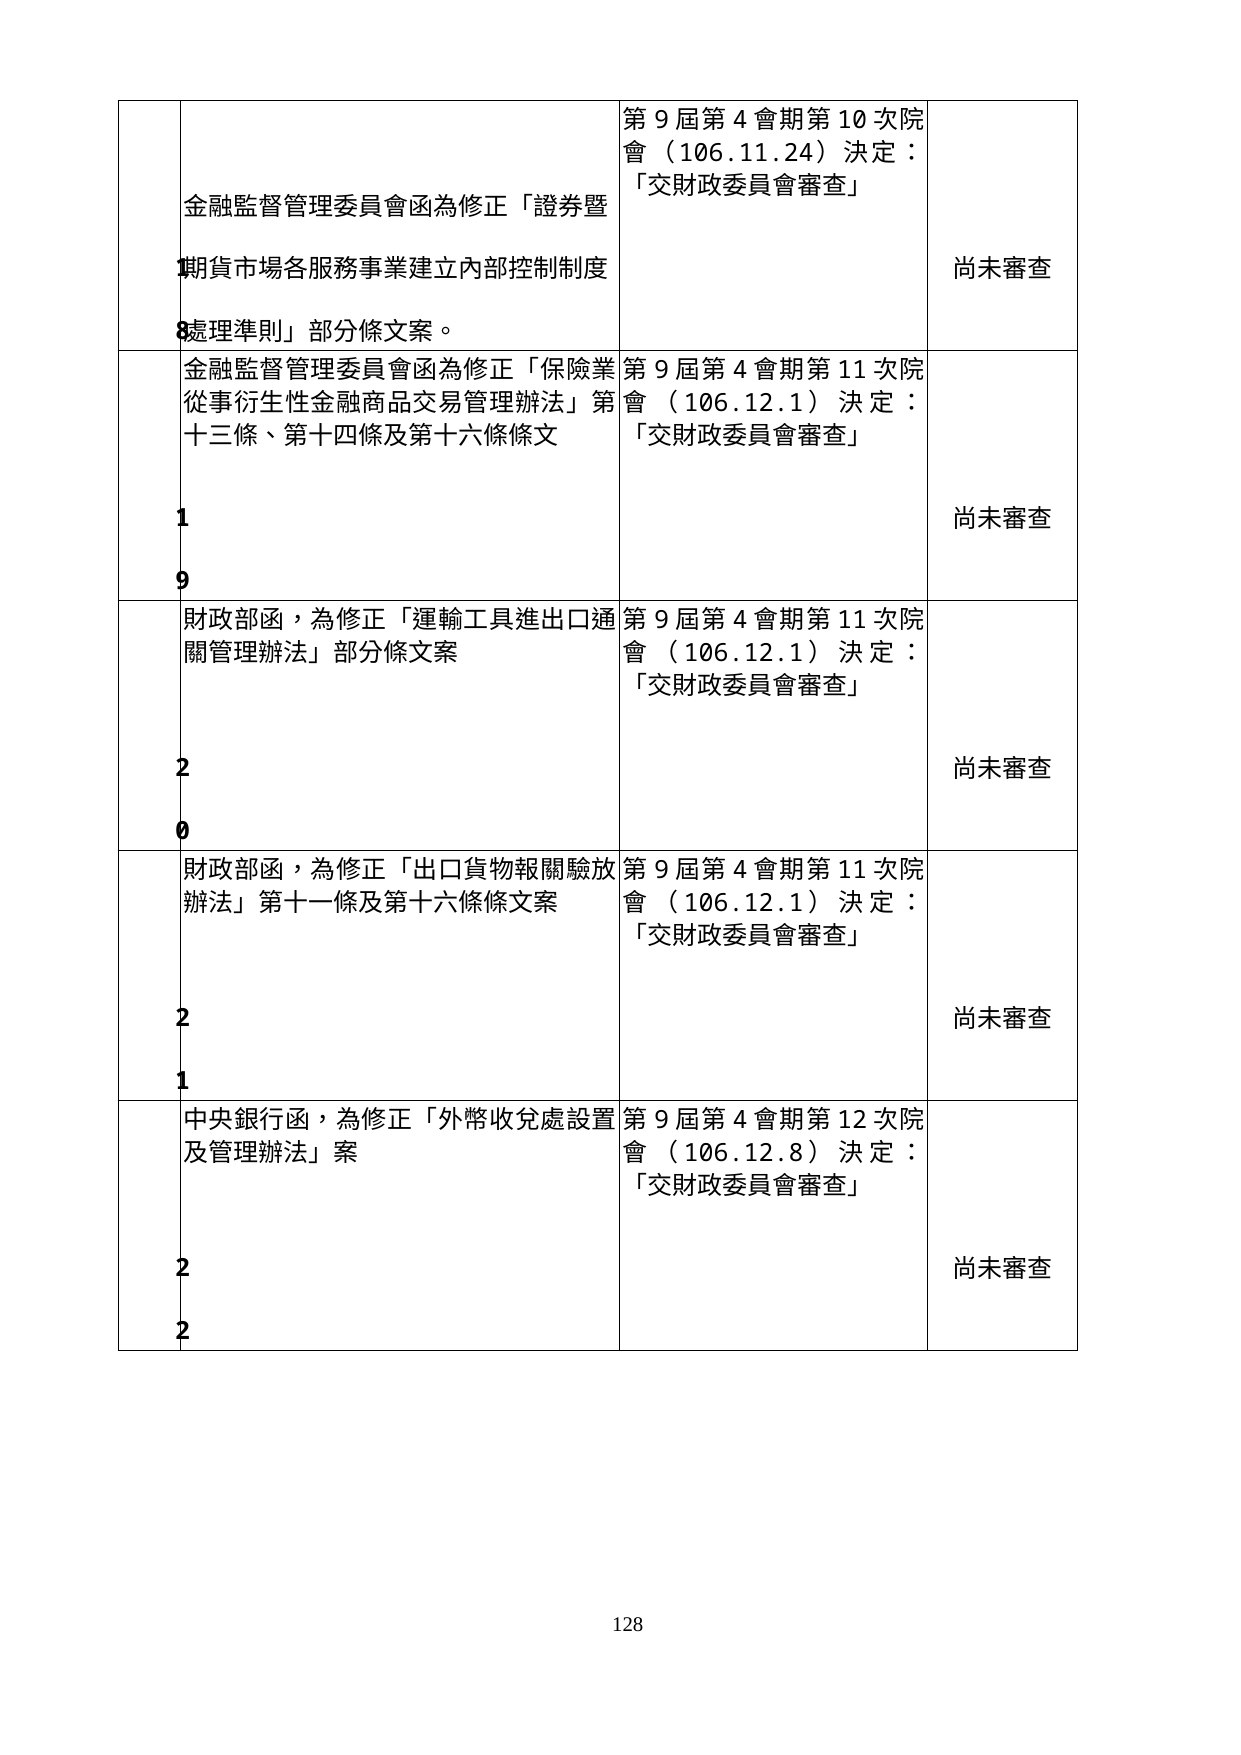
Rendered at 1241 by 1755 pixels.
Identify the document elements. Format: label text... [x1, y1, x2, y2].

table_cell 財政部函，為修正「運輸工具進出口通關管理辦法」部分條文案 [181, 601, 619, 850]
table_cell [119, 351, 180, 600]
table_cell [119, 1101, 180, 1350]
table_cell 第9屆第4會期第11次院會（106.12.1）決定：「交財政委員會審查」 [620, 601, 927, 850]
table_cell [119, 101, 180, 350]
table_cell 第9屆第4會期第12次院會（106.12.8）決定：「交財政委員會審查」 [620, 1101, 927, 1350]
table_cell 第9屆第4會期第11次院會（106.12.1）決定：「交財政委員會審查」 [620, 351, 927, 600]
table_cell 尚未審查 [928, 851, 1077, 1100]
table_cell 尚未審查 [928, 601, 1077, 850]
table_cell 金融監督管理委員會函為修正「保險業從事衍生性金融商品交易管理辦法」第十三條、第十四條及第十六條條文 [181, 351, 619, 600]
table_cell 金融監督管理委員會函為修正「證券暨期貨市場各服務事業建立內部控制制度處理準則」部分條文案。 [181, 101, 619, 350]
table_cell 財政部函，為修正「出口貨物報關驗放辦法」第十一條及第十六條條文案 [181, 851, 619, 1100]
table_cell 尚未審查 [928, 1101, 1077, 1350]
table_cell [119, 601, 180, 850]
table_cell 中央銀行函，為修正「外幣收兌處設置及管理辦法」案 [181, 1101, 619, 1350]
table_cell 第9屆第4會期第11次院會（106.12.1）決定：「交財政委員會審查」 [620, 851, 927, 1100]
table_cell 尚未審查 [928, 101, 1077, 350]
table_cell 第9屆第4會期第10次院會（106.11.24）決定：「交財政委員會審查」 [620, 101, 927, 350]
table_cell [119, 851, 180, 1100]
table_cell 尚未審查 [928, 351, 1077, 600]
